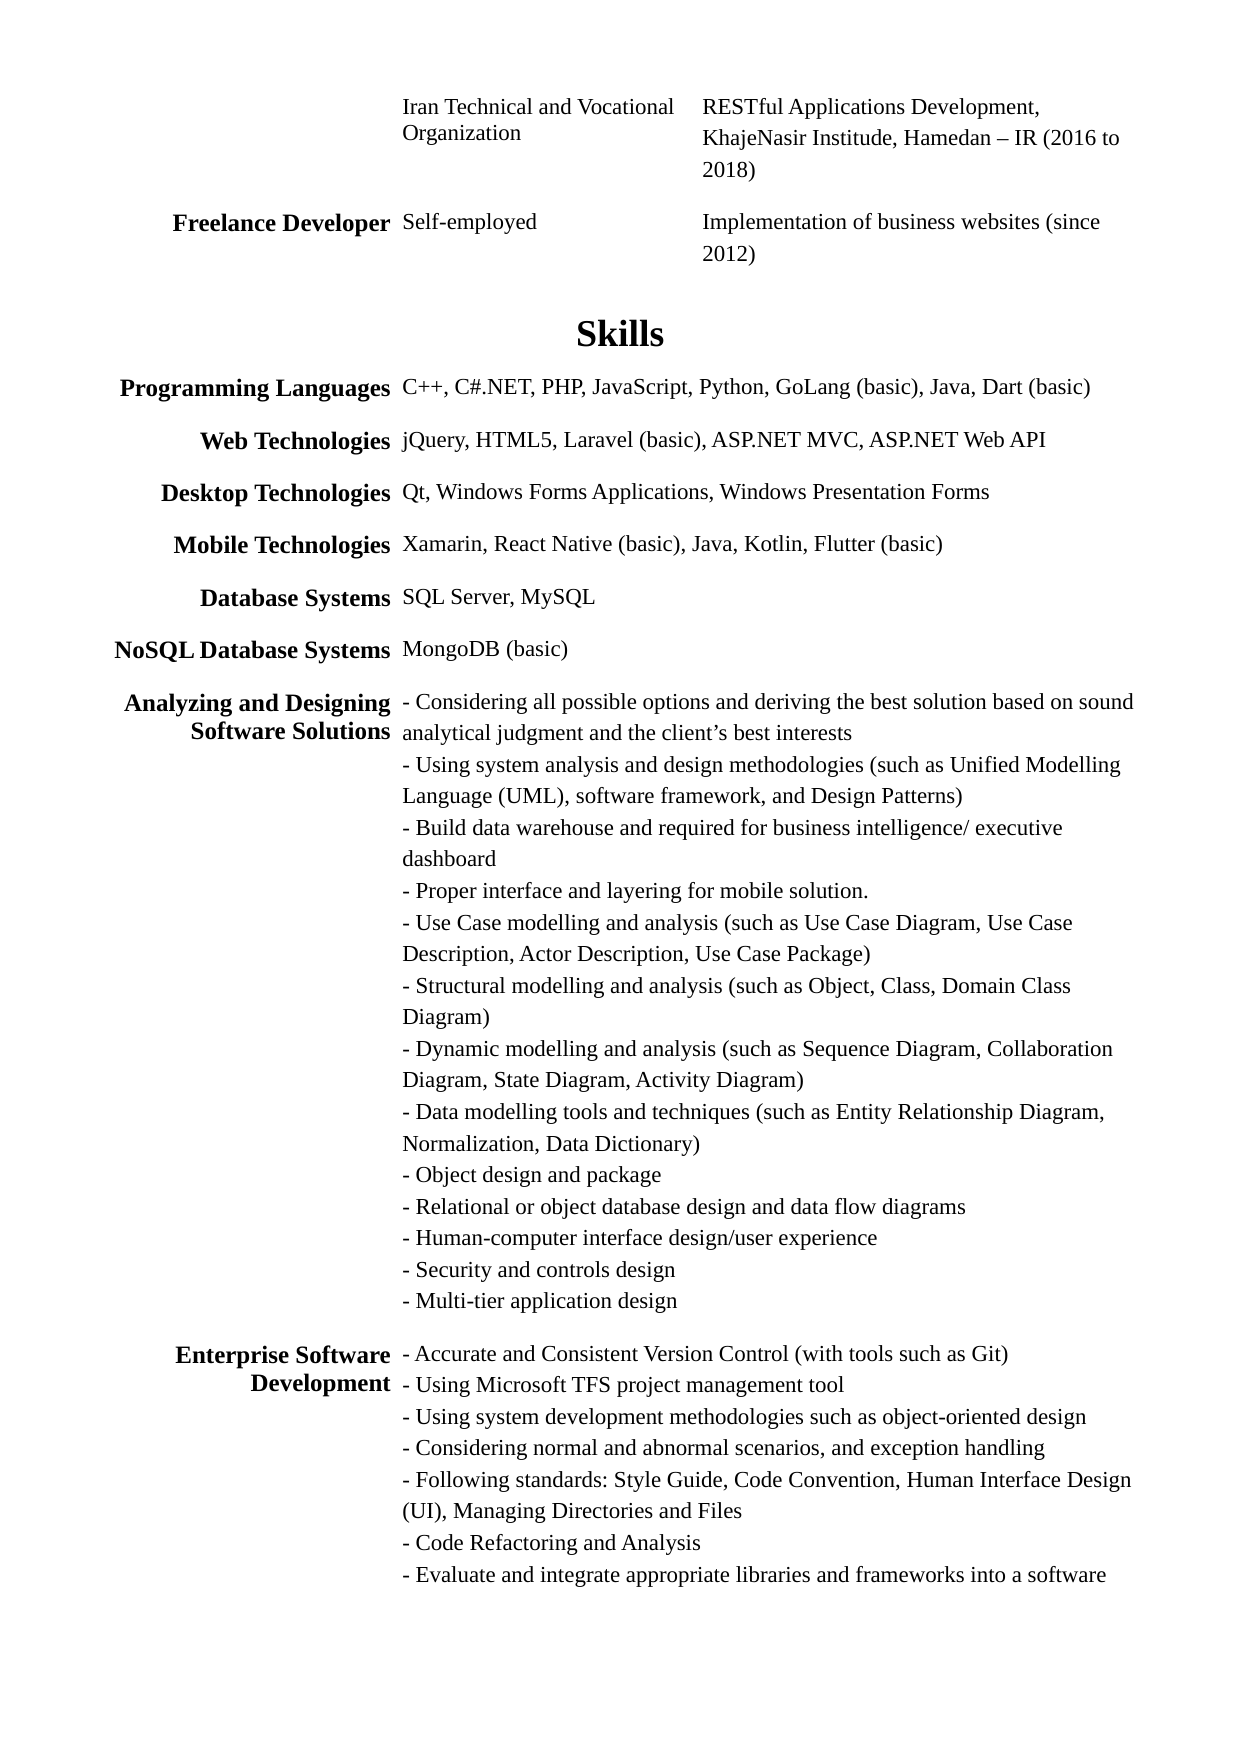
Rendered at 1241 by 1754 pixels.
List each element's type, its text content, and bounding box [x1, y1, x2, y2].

table_cell Analyzing and Designing Software Solutions [87, 682, 396, 1334]
table_cell Self-employed [396, 203, 696, 286]
table_cell NoSQL Database Systems [87, 630, 396, 682]
table_cell MongoDB (basic) [396, 630, 1153, 682]
table_cell Freelance Developer [87, 203, 396, 286]
table_cell Qt, Windows Forms Applications, Windows Presentation Forms [396, 473, 1153, 525]
table_cell SQL Server, MySQL [396, 577, 1153, 629]
table_cell Enterprise Software Development [87, 1334, 396, 1593]
table_cell Implementation of business websites (since 2012) [696, 203, 1153, 286]
table_cell RESTful Applications Development, KhajeNasir Institude, Hamedan – IR (2016 to 2018) [696, 87, 1153, 202]
table_cell [87, 87, 396, 202]
table_cell Database Systems [87, 577, 396, 629]
table_cell jQuery, HTML5, Laravel (basic), ASP.NET MVC, ASP.NET Web API [396, 420, 1153, 472]
subtitle Skills [87, 311, 1153, 355]
table_cell Xamarin, React Native (basic), Java, Kotlin, Flutter (basic) [396, 525, 1153, 577]
table_cell Desktop Technologies [87, 473, 396, 525]
table_cell Web Technologies [87, 420, 396, 472]
table_header C++, C#.NET, PHP, JavaScript, Python, GoLang (basic), Java, Dart (basic) [396, 368, 1153, 420]
table_cell Iran Technical and Vocational Organization [396, 87, 696, 202]
table_cell - Accurate and Consistent Version Control (with tools such as Git) - Using Microsoft TFS project management tool - Using system development methodologies such as object-oriented design - Considering normal and abnormal scenarios, and exception handling - Following standards: Style Guide, Code Convention, Human Interface Design (UI), Managing Directories and Files - Code Refactoring and Analysis - Evaluate and integrate appropriate libraries and frameworks into a software [396, 1334, 1153, 1593]
table_cell - Considering all possible options and deriving the best solution based on sound analytical judgment and the client’s best interests - Using system analysis and design methodologies (such as Unified Modelling Language (UML), software framework, and Design Patterns) - Build data warehouse and required for business intelligence/ executive dashboard - Proper interface and layering for mobile solution. - Use Case modelling and analysis (such as Use Case Diagram, Use Case Description, Actor Description, Use Case Package) - Structural modelling and analysis (such as Object, Class, Domain Class Diagram) - Dynamic modelling and analysis (such as Sequence Diagram, Collaboration Diagram, State Diagram, Activity Diagram) - Data modelling tools and techniques (such as Entity Relationship Diagram, Normalization, Data Dictionary) - Object design and package - Relational or object database design and data flow diagrams - Human-computer interface design/user experience - Security and controls design - Multi-tier application design [396, 682, 1153, 1334]
table_header Programming Languages [87, 368, 396, 420]
table_cell Mobile Technologies [87, 525, 396, 577]
